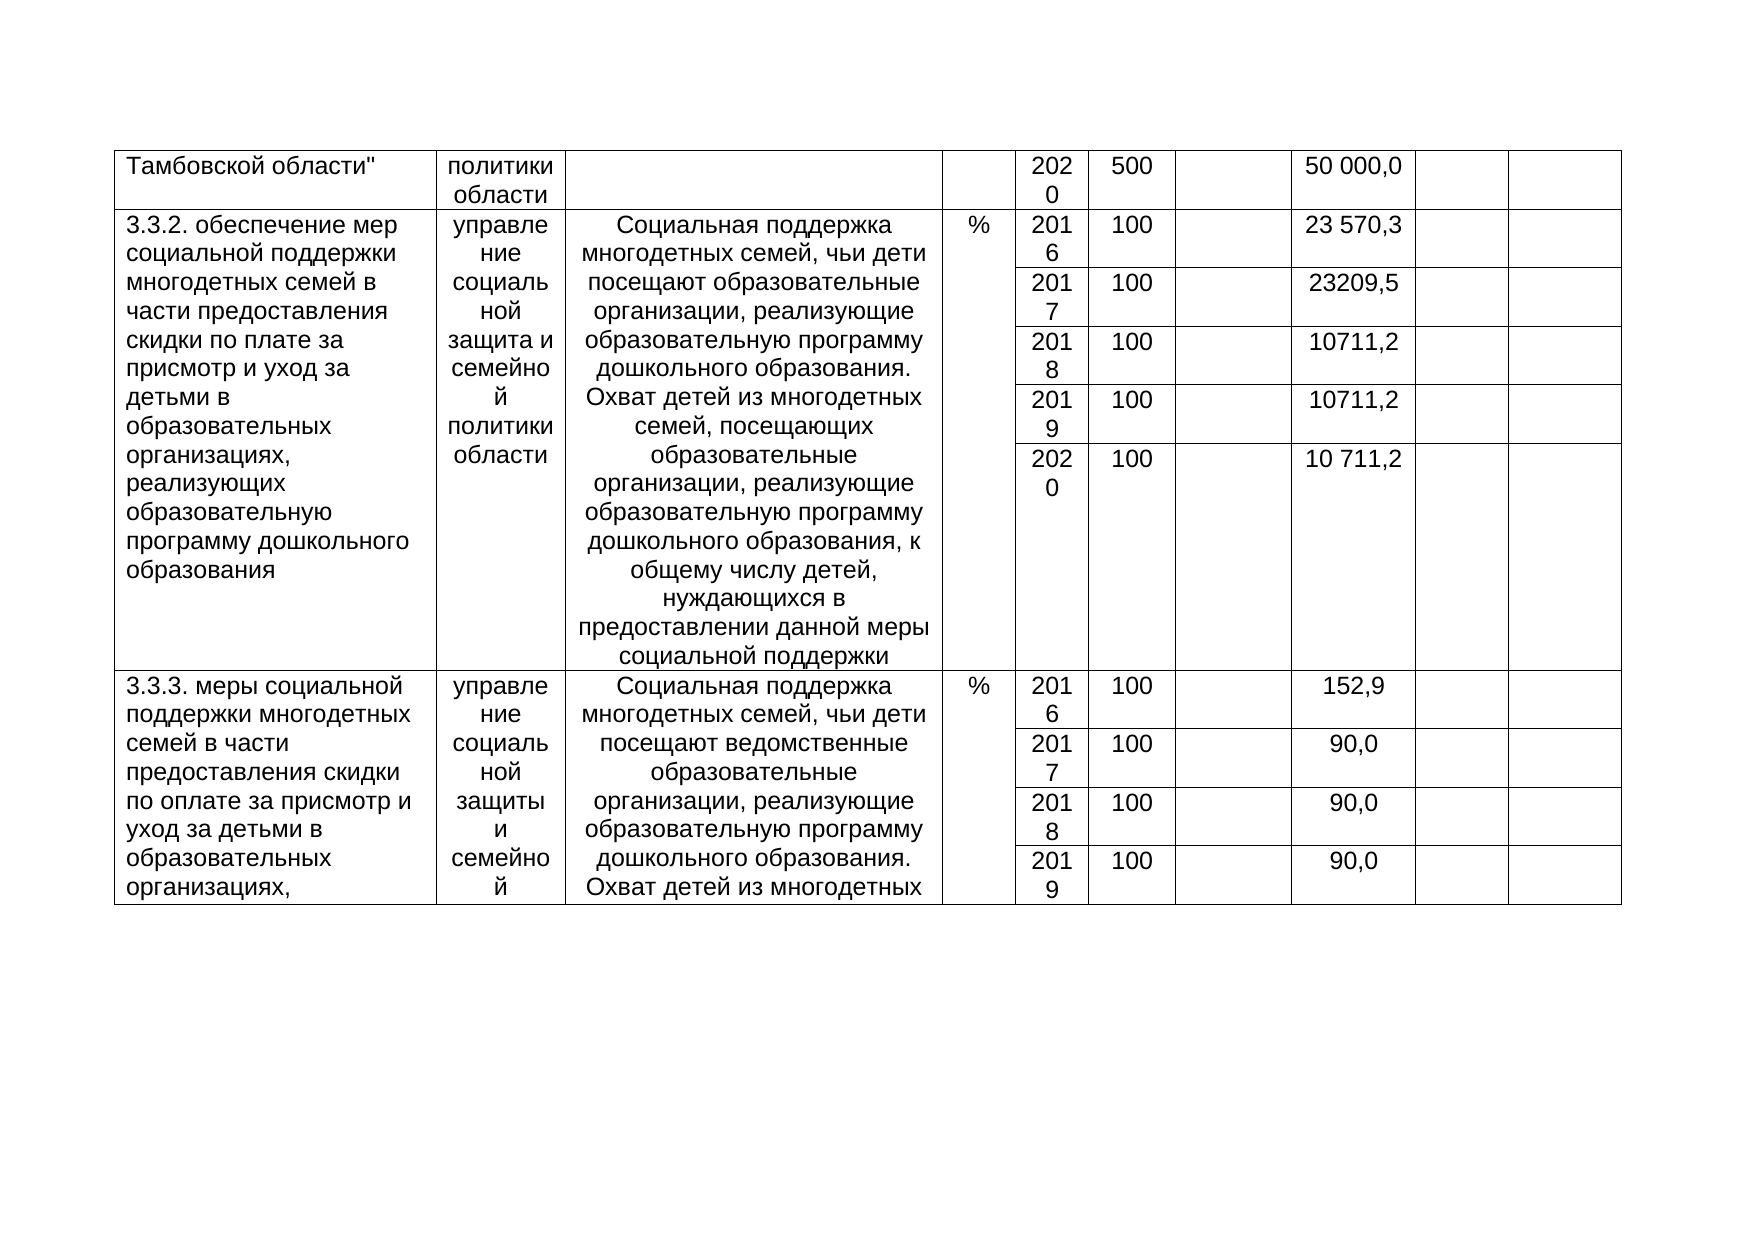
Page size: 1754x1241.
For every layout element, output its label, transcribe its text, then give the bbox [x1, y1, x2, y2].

table_cell 10711,2 [1292, 385, 1415, 443]
table_cell [1509, 671, 1621, 728]
table_cell [1509, 151, 1621, 208]
table_cell [1416, 729, 1508, 787]
table_cell 2017 [1016, 268, 1088, 326]
table_cell Социальная поддержка многодетных семей, чьи дети посещают образовательные организации, реализующие образовательную программу дошкольного образования. Охват детей из многодетных семей, посещающих образовательные организации, реализующие образовательную программу дошкольного образования, к общему числу детей, нуждающихся в предоставлении данной меры социальной поддержки [566, 210, 942, 669]
table_cell % [943, 210, 1015, 669]
table_cell [1416, 327, 1508, 384]
table_cell 90,0 [1292, 846, 1415, 904]
table_cell 100 [1089, 385, 1175, 443]
table_cell 3.3.2. обеспечение мер социальной поддержки многодетных семей в части предоставления скидки по плате за присмотр и уход за детьми в образовательных организациях, реализующих образовательную программу дошкольного образования [115, 210, 436, 669]
table_cell 100 [1089, 444, 1175, 669]
table_cell Тамбовской области" [115, 151, 436, 208]
table_cell [1176, 210, 1291, 267]
table_cell 2020 [1016, 151, 1088, 208]
table_cell 2017 [1016, 729, 1088, 787]
table_cell 10 711,2 [1292, 444, 1415, 669]
table_cell [1509, 268, 1621, 326]
table_cell 2016 [1016, 210, 1088, 267]
table_cell [1176, 385, 1291, 443]
table_cell 2016 [1016, 671, 1088, 728]
table_cell 3.3.3. меры социальной поддержки многодетных семей в части предоставления скидки по оплате за присмотр и уход за детьми в образовательных организациях, [115, 671, 436, 904]
table_cell [943, 151, 1015, 208]
table_cell [566, 151, 942, 208]
table_cell [1509, 729, 1621, 787]
table_cell управление социальной защита и семейной политики области [437, 210, 565, 669]
table_cell 2020 [1016, 444, 1088, 669]
table_cell [1509, 444, 1621, 669]
table_cell 2019 [1016, 846, 1088, 904]
table_cell % [943, 671, 1015, 904]
table_cell 100 [1089, 327, 1175, 384]
table_cell Социальная поддержка многодетных семей, чьи дети посещают ведомственные образовательные организации, реализующие образовательную программу дошкольного образования. Охват детей из многодетных [566, 671, 942, 904]
table_cell 2018 [1016, 327, 1088, 384]
table_cell 100 [1089, 846, 1175, 904]
table_cell [1176, 268, 1291, 326]
table_cell [1416, 210, 1508, 267]
table_cell [1509, 327, 1621, 384]
table_cell [1416, 444, 1508, 669]
table_cell [1176, 444, 1291, 669]
table_cell [1416, 671, 1508, 728]
table_cell 10711,2 [1292, 327, 1415, 384]
table_cell 152,9 [1292, 671, 1415, 728]
table_cell 50 000,0 [1292, 151, 1415, 208]
table_cell 500 [1089, 151, 1175, 208]
table_cell 100 [1089, 268, 1175, 326]
table_cell [1176, 788, 1291, 845]
table_cell [1416, 385, 1508, 443]
table_cell [1416, 268, 1508, 326]
table_cell [1176, 729, 1291, 787]
table_cell 2018 [1016, 788, 1088, 845]
table_cell [1416, 788, 1508, 845]
table_cell политики области [437, 151, 565, 208]
table_cell 100 [1089, 210, 1175, 267]
table_cell [1416, 846, 1508, 904]
table_cell 23 570,3 [1292, 210, 1415, 267]
table_cell [1416, 151, 1508, 208]
table_cell 2019 [1016, 385, 1088, 443]
table_cell 23209,5 [1292, 268, 1415, 326]
table_cell 100 [1089, 788, 1175, 845]
table_cell [1176, 327, 1291, 384]
table_cell [1509, 788, 1621, 845]
table_cell [1509, 385, 1621, 443]
table_cell 100 [1089, 671, 1175, 728]
table_cell управление социальной защиты и семейной [437, 671, 565, 904]
table_cell 100 [1089, 729, 1175, 787]
table_cell [1176, 671, 1291, 728]
table_cell [1509, 210, 1621, 267]
table_cell 90,0 [1292, 788, 1415, 845]
table_cell [1509, 846, 1621, 904]
table_cell [1176, 151, 1291, 208]
table_cell 90,0 [1292, 729, 1415, 787]
table_cell [1176, 846, 1291, 904]
